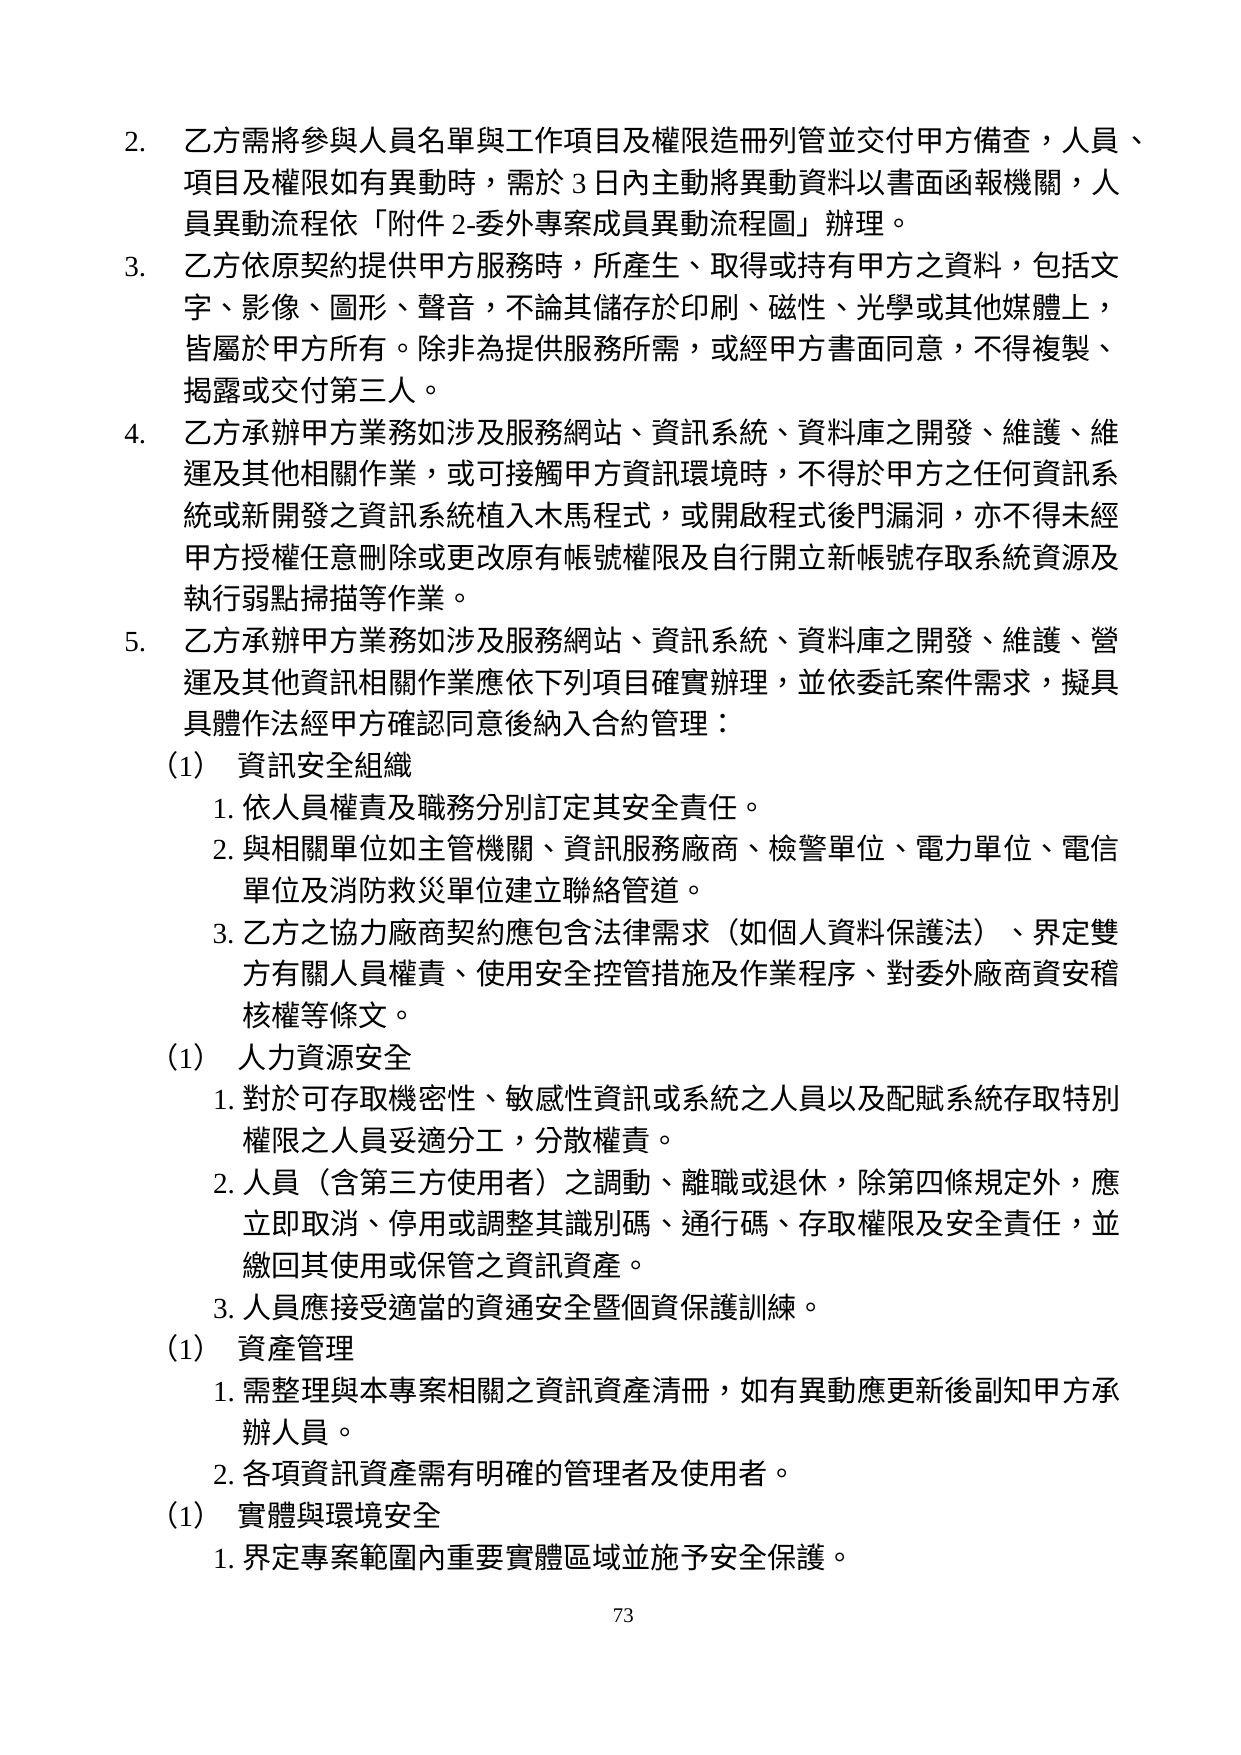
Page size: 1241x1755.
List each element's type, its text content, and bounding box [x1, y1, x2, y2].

list 需整理與本專案相關之資訊資產清冊，如有異動應更新後副知甲方承辦人員。 [213, 1368, 1122, 1451]
list 各項資訊資產需有明確的管理者及使用者。 [213, 1451, 1122, 1493]
list 乙方承辦甲方業務如涉及服務網站、資訊系統、資料庫之開發、維護、維運及其他相關作業，或可接觸甲方資訊環境時，不得於甲方之任何資訊系統或新開發之資訊系統植入木馬程式，或開啟程式後門漏洞，亦不得未經甲方授權任意刪除或更改原有帳號權限及自行開立新帳號存取系統資源及執行弱點掃描等作業。 [124, 410, 1122, 618]
list 對於可存取機密性、敏感性資訊或系統之人員以及配賦系統存取特別權限之人員妥適分工，分散權責。 [213, 1076, 1122, 1160]
list 人員應接受適當的資通安全暨個資保護訓練。 [213, 1285, 1122, 1326]
list 人力資源安全 [149, 1035, 1122, 1076]
list 資訊安全組織 [149, 743, 1122, 785]
list 乙方需將參與人員名單與工作項目及權限造冊列管並交付甲方備查，人員、項目及權限如有異動時，需於3日內主動將異動資料以書面函報機關，人員異動流程依「附件2-委外專案成員異動流程圖」辦理。 [124, 118, 1122, 243]
list 與相關單位如主管機關、資訊服務廠商、檢警單位、電力單位、電信單位及消防救災單位建立聯絡管道。 [212, 826, 1122, 910]
list 實體與環境安全 [149, 1493, 1122, 1535]
list 資產管理 [149, 1326, 1122, 1368]
list 依人員權責及職務分別訂定其安全責任。 [212, 785, 1122, 826]
list 乙方依原契約提供甲方服務時，所產生、取得或持有甲方之資料，包括文字、影像、圖形、聲音，不論其儲存於印刷、磁性、光學或其他媒體上，皆屬於甲方所有。除非為提供服務所需，或經甲方書面同意，不得複製、揭露或交付第三人。 [124, 243, 1122, 410]
list 界定專案範圍內重要實體區域並施予安全保護。 [213, 1535, 1122, 1576]
list 人員（含第三方使用者）之調動、離職或退休，除第四條規定外，應立即取消、停用或調整其識別碼、通行碼、存取權限及安全責任，並繳回其使用或保管之資訊資產。 [213, 1160, 1122, 1285]
list 乙方承辦甲方業務如涉及服務網站、資訊系統、資料庫之開發、維護、營運及其他資訊相關作業應依下列項目確實辦理，並依委託案件需求，擬具具體作法經甲方確認同意後納入合約管理： [124, 618, 1122, 743]
list 乙方之協力廠商契約應包含法律需求（如個人資料保護法）、界定雙方有關人員權責、使用安全控管措施及作業程序、對委外廠商資安稽核權等條文。 [212, 910, 1122, 1035]
